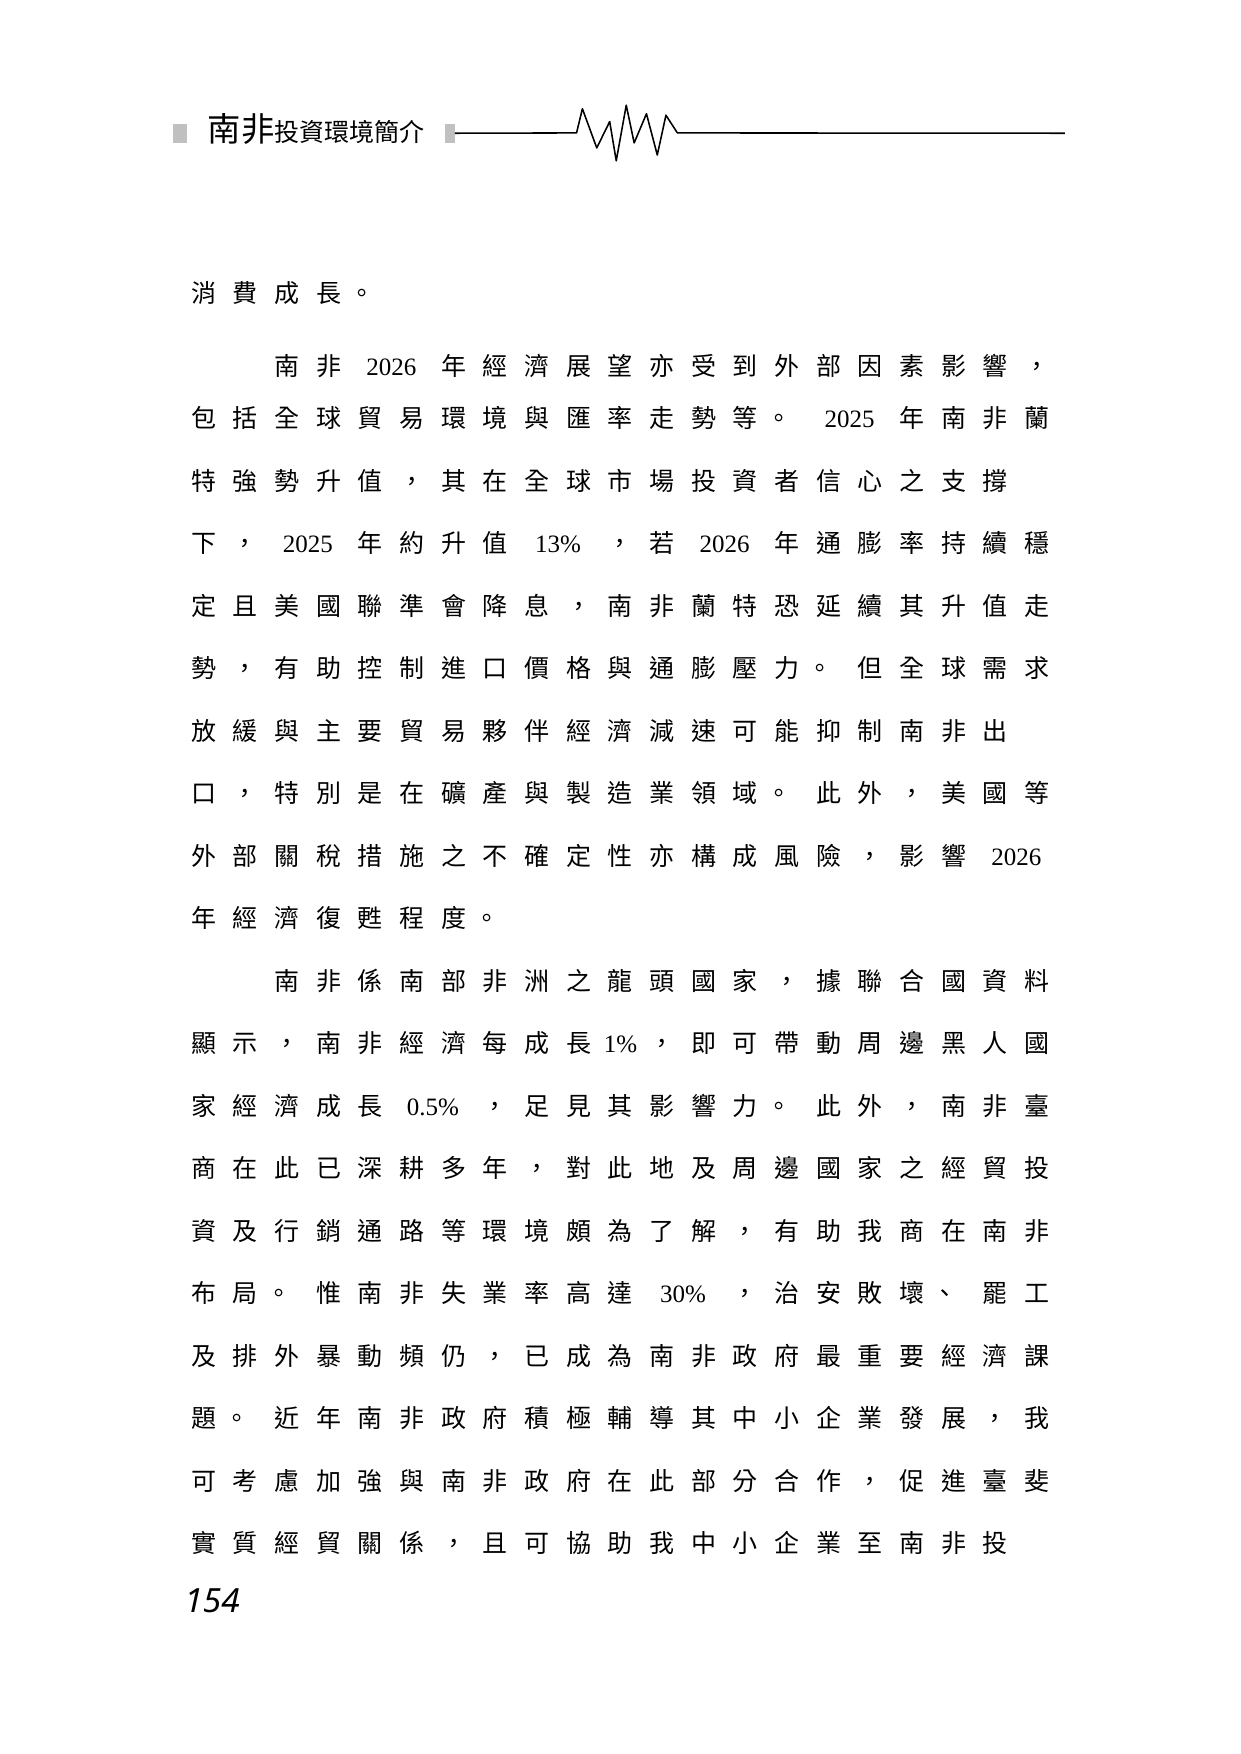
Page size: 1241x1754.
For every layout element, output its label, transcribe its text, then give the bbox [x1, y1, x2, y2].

text 南非係南部非洲之龍頭國家，據聯合國資料顯示，南非經濟每成長1%，即可帶動周邊黑人國家經濟成長0.5%，足見其影響力。此外，南非臺商在此已深耕多年，對此地及周邊國家之經貿投資及行銷通路等環境頗為了解，有助我商在南非布局。惟南非失業率高達30%，治安敗壞、罷工及排外暴動頻仍，已成為南非政府最重要經濟課題。近年南非政府積極輔導其中小企業發展，我可考慮加強與南非政府在此部分合作，促進臺斐實質經貿關係，且可協助我中小企業至南非投 [183, 938, 1058, 1563]
text 消費成長。 [183, 250, 1058, 313]
text 南非2026年經濟展望亦受到外部因素影響，包括全球貿易環境與匯率走勢等。2025年南非蘭特強勢升值，其在全球市場投資者信心之支撐下，2025年約升值13%，若2026年通膨率持續穩定且美國聯準會降息，南非蘭特恐延續其升值走勢，有助控制進口價格與通膨壓力。但全球需求放緩與主要貿易夥伴經濟減速可能抑制南非出口，特別是在礦產與製造業領域。此外，美國等外部關稅措施之不確定性亦構成風險，影響2026年經濟復甦程度。 [183, 313, 1058, 938]
